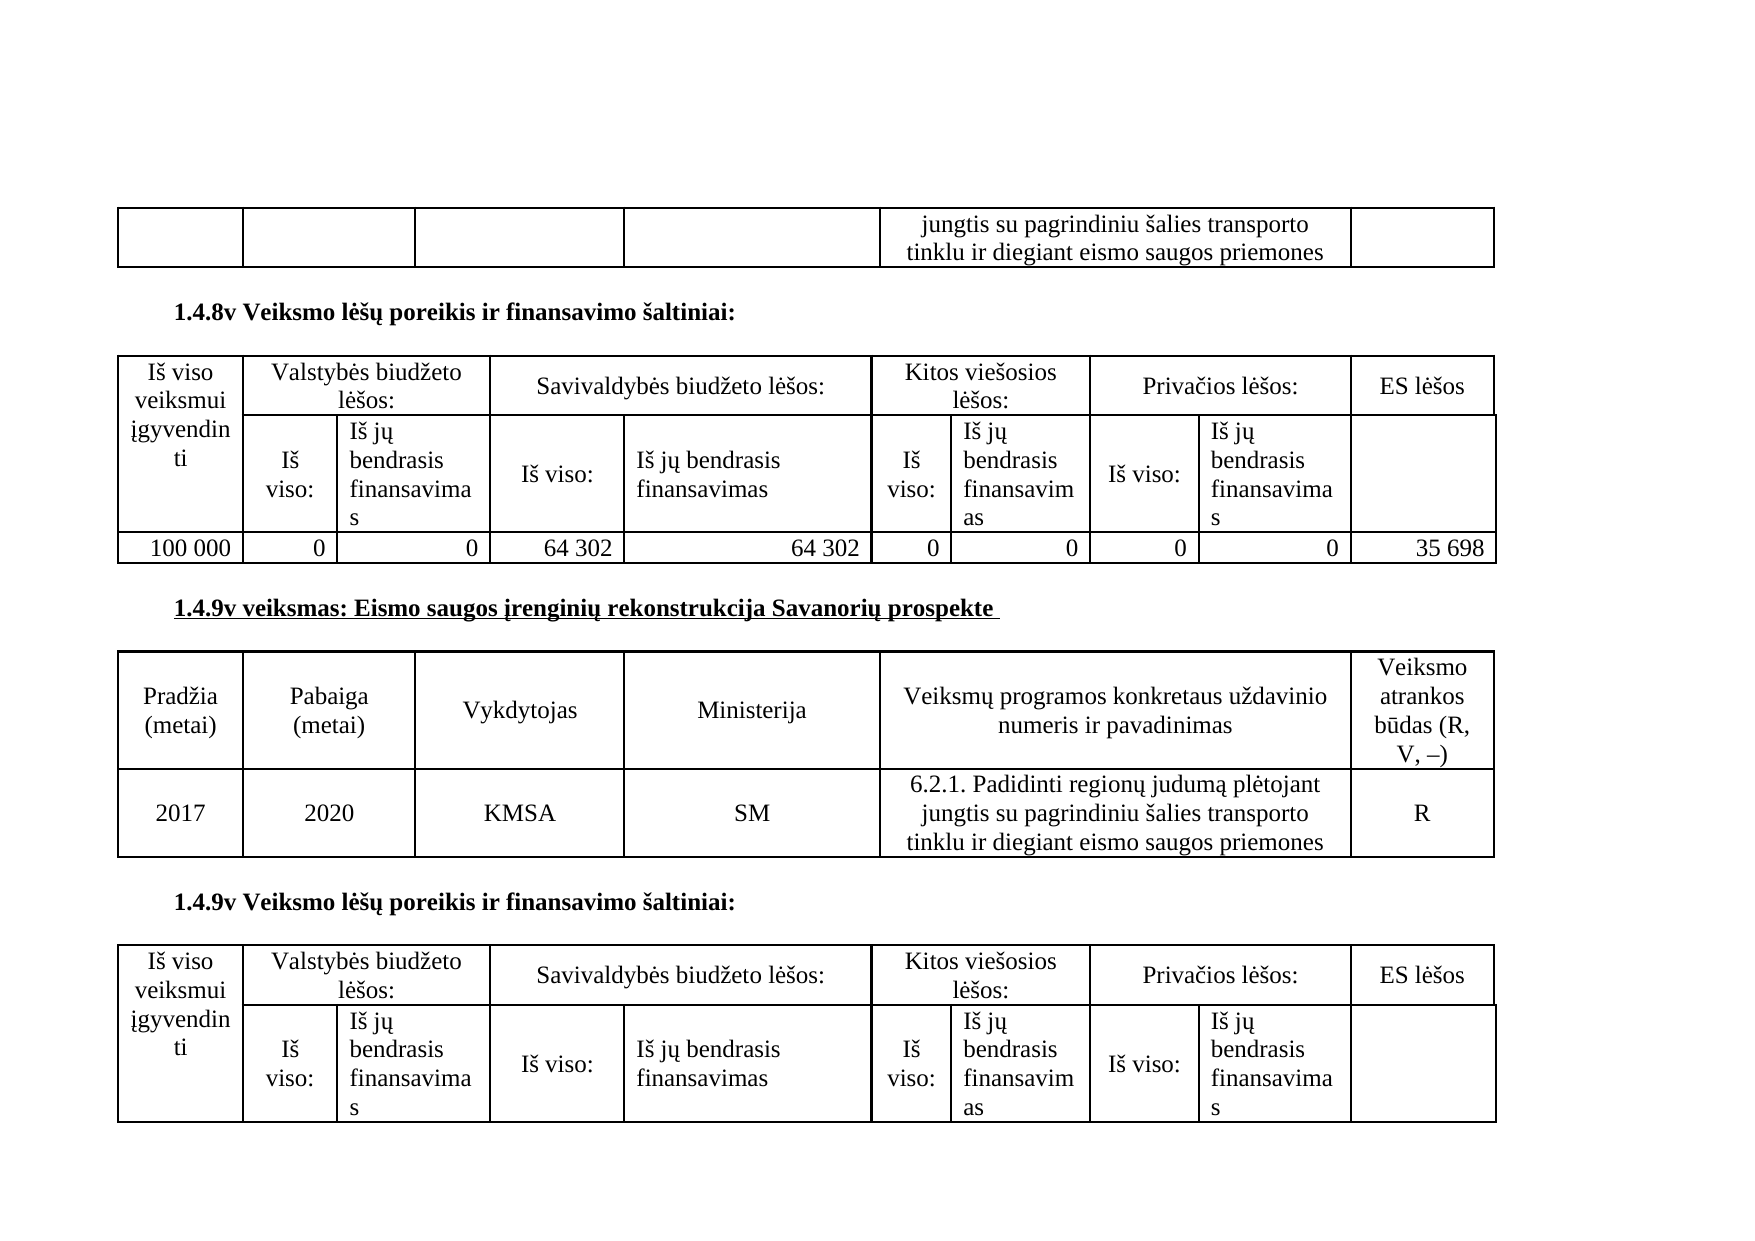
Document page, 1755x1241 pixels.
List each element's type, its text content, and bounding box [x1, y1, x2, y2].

table_cell Valstybės biudžeto lėšos: [244, 357, 489, 414]
table_cell [1221, 564, 1351, 593]
table_cell ES lėšos [1352, 946, 1493, 1004]
table_cell [118, 915, 162, 944]
table_cell [1416, 856, 1636, 887]
table_cell [490, 564, 624, 593]
table_cell [1521, 622, 1636, 650]
table_cell [490, 326, 624, 354]
table_cell [624, 564, 660, 593]
table_cell Iš viso veiksmui įgyvendinti [119, 946, 242, 1121]
table_cell [1496, 887, 1521, 915]
table_cell [1221, 268, 1351, 297]
table_cell [1351, 297, 1493, 326]
table_cell [466, 858, 627, 887]
table_cell 1.4.8v Veiksmo lėšų poreikis ir finansavimo šaltiniai: [162, 297, 1351, 326]
table_cell [951, 564, 995, 593]
table_cell [1521, 650, 1636, 767]
table_cell [871, 564, 951, 593]
table_cell [162, 326, 243, 354]
table_cell [660, 268, 871, 297]
table_cell [162, 622, 243, 650]
table_cell [951, 858, 1090, 887]
table_cell [995, 622, 1090, 650]
table_cell [415, 564, 490, 593]
table_cell [1521, 531, 1636, 562]
table_cell [1496, 944, 1521, 1004]
table_cell [337, 622, 415, 650]
table_cell [1352, 209, 1493, 266]
table_cell [490, 915, 624, 944]
table_cell [1240, 858, 1263, 887]
table_cell [1496, 593, 1521, 622]
table_cell [1497, 531, 1521, 562]
table_cell [1521, 915, 1636, 944]
table_cell [218, 858, 243, 887]
table_cell [871, 915, 951, 944]
table_cell [243, 564, 337, 593]
table_cell Privačios lėšos: [1091, 946, 1350, 1004]
table_cell [951, 915, 995, 944]
table_cell [995, 915, 1090, 944]
table_cell 1.4.9v Veiksmo lėšų poreikis ir finansavimo šaltiniai: [162, 887, 1351, 915]
table_cell [118, 297, 162, 326]
table_cell Iš jų bendrasis finansavimas [952, 416, 1089, 531]
table_cell Iš viso: [244, 416, 336, 531]
table_cell 0 [1091, 533, 1198, 562]
table_cell [1090, 915, 1198, 944]
table_cell [995, 564, 1090, 593]
table_cell [995, 326, 1090, 354]
table_cell [1351, 326, 1521, 354]
table_cell Iš viso: [244, 1006, 336, 1121]
table_cell [415, 268, 490, 297]
table_cell [1090, 268, 1198, 297]
table_cell [118, 326, 162, 354]
table_cell Kitos viešosios lėšos: [873, 946, 1089, 1004]
table_cell jungtis su pagrindiniu šalies transporto tinklu ir diegiant eismo saugos priemones [881, 209, 1350, 266]
table_cell Pabaiga (metai) [244, 653, 414, 767]
table_cell [1521, 326, 1636, 354]
table_cell [118, 268, 162, 297]
table_cell 0 [1200, 533, 1350, 562]
table_cell Iš viso: [491, 1006, 623, 1121]
table_cell [1521, 593, 1636, 622]
table_cell [118, 593, 162, 622]
table_cell [1521, 562, 1636, 593]
table_cell 6.2.1. Padidinti regionų judumą plėtojant jungtis su pagrindiniu šalies transporto tinklu ir diegiant eismo saugos priemones [881, 770, 1350, 856]
table_cell [244, 209, 414, 266]
table_cell [1090, 326, 1198, 354]
table_cell [1199, 564, 1221, 593]
table_cell 64 302 [491, 533, 623, 562]
table_cell [871, 858, 951, 887]
table_cell [1352, 416, 1495, 531]
table_cell [1352, 1006, 1495, 1121]
table_cell [118, 622, 162, 650]
table_cell [951, 268, 995, 297]
table_cell [1521, 1004, 1636, 1121]
table_cell [1090, 564, 1198, 593]
table_cell [1496, 355, 1521, 414]
table_cell 1.4.9v veiksmas: Eismo saugos įrenginių rekonstrukcija Savanorių prospekte [162, 593, 1493, 622]
table_cell [118, 858, 218, 887]
table_cell 2017 [119, 770, 242, 856]
table_cell Vykdytojas [416, 653, 623, 767]
table_cell [624, 622, 660, 650]
table_cell 35 698 [1352, 533, 1495, 562]
table_cell 2020 [244, 770, 414, 856]
table_cell [340, 858, 443, 887]
table_cell [1521, 355, 1636, 414]
table_cell [625, 209, 879, 266]
table_cell [1394, 858, 1416, 887]
table_cell Privačios lėšos: [1091, 357, 1350, 414]
table_cell [1521, 297, 1636, 326]
table_cell [1351, 622, 1521, 650]
table_cell 64 302 [625, 533, 870, 562]
table_cell [1351, 266, 1521, 297]
table_cell [951, 622, 995, 650]
table_cell [1496, 207, 1521, 266]
table_cell Pradžia (metai) [119, 653, 242, 767]
table_cell [119, 209, 242, 266]
table_cell [243, 915, 337, 944]
table_cell [1199, 268, 1221, 297]
table_cell Kitos viešosios lėšos: [873, 357, 1089, 414]
table_cell Iš viso: [873, 416, 950, 531]
table_cell [337, 326, 415, 354]
table_cell [415, 622, 490, 650]
table_cell [243, 622, 337, 650]
table_cell Iš jų bendrasis finansavimas [1200, 1006, 1350, 1121]
table_cell [1263, 858, 1394, 887]
table_cell [1221, 622, 1351, 650]
table_cell [1090, 622, 1198, 650]
table_cell [415, 326, 490, 354]
table_cell [1199, 326, 1221, 354]
table_cell [490, 622, 624, 650]
table_cell [624, 915, 660, 944]
table_cell [995, 268, 1090, 297]
table_cell [415, 915, 490, 944]
table_cell [627, 858, 686, 887]
table_cell [416, 209, 623, 266]
table_cell [1351, 915, 1521, 944]
table_cell [871, 268, 951, 297]
table_cell [660, 622, 871, 650]
table_cell [162, 564, 243, 593]
table_cell Veiksmo atrankos būdas (R, V, –) [1352, 653, 1493, 767]
table_cell [1521, 207, 1636, 266]
table_cell [490, 268, 624, 297]
table_cell Iš viso: [491, 416, 623, 531]
table_cell [1521, 414, 1636, 531]
table_cell [1496, 768, 1521, 856]
table_cell [1521, 887, 1636, 915]
table_cell [443, 858, 466, 887]
table_cell 0 [952, 533, 1089, 562]
table_cell [951, 326, 995, 354]
table_cell [660, 564, 871, 593]
table_cell [1199, 622, 1221, 650]
table_cell [1113, 858, 1240, 887]
table_cell Iš viso: [1091, 416, 1198, 531]
table_cell Iš jų bendrasis finansavimas [625, 1006, 870, 1121]
table_cell [1090, 858, 1113, 887]
table_cell [1521, 266, 1636, 297]
table_cell Savivaldybės biudžeto lėšos: [491, 357, 870, 414]
table_cell [1496, 297, 1521, 326]
table_cell [1221, 326, 1351, 354]
table_cell Iš viso: [873, 1006, 950, 1121]
table_cell [686, 858, 871, 887]
table_cell Iš jų bendrasis finansavimas [338, 416, 489, 531]
table_cell Iš viso veiksmui įgyvendinti [119, 357, 242, 531]
table_cell 0 [338, 533, 489, 562]
table_cell [243, 268, 337, 297]
table_cell [1521, 768, 1636, 856]
table_cell [118, 564, 162, 593]
table_cell 100 000 [119, 533, 242, 562]
table_cell [283, 858, 340, 887]
table_cell Iš jų bendrasis finansavimas [625, 416, 870, 531]
table_cell [1221, 915, 1351, 944]
table_cell [1351, 562, 1521, 593]
table_cell [118, 887, 162, 915]
table_cell Valstybės biudžeto lėšos: [244, 946, 489, 1004]
table_cell Veiksmų programos konkretaus uždavinio numeris ir pavadinimas [881, 653, 1350, 767]
table_cell [660, 326, 871, 354]
table_cell [1199, 915, 1221, 944]
table_cell [1497, 1004, 1521, 1121]
table_cell KMSA [416, 770, 623, 856]
table_cell [1496, 650, 1521, 767]
table_cell [871, 622, 951, 650]
table_cell [243, 326, 337, 354]
table_cell [660, 915, 871, 944]
table_cell Iš jų bendrasis finansavimas [338, 1006, 489, 1121]
table_cell [624, 268, 660, 297]
table_cell [337, 564, 415, 593]
table_cell Iš viso: [1091, 1006, 1198, 1121]
table_cell [243, 858, 283, 887]
table_cell [1497, 414, 1521, 531]
table_cell [1351, 887, 1493, 915]
table_cell ES lėšos [1352, 357, 1493, 414]
table_cell Ministerija [625, 653, 879, 767]
table_cell Iš jų bendrasis finansavimas [1200, 416, 1350, 531]
table_cell Savivaldybės biudžeto lėšos: [491, 946, 870, 1004]
table_cell [162, 268, 243, 297]
table_cell [337, 915, 415, 944]
table_cell [871, 326, 951, 354]
table_cell 0 [873, 533, 950, 562]
table_cell [162, 915, 243, 944]
table_cell [624, 326, 660, 354]
table_cell SM [625, 770, 879, 856]
table_cell [1521, 944, 1636, 1004]
table_cell 0 [244, 533, 336, 562]
table_cell R [1352, 770, 1493, 856]
table_cell [337, 268, 415, 297]
table_cell Iš jų bendrasis finansavimas [952, 1006, 1089, 1121]
